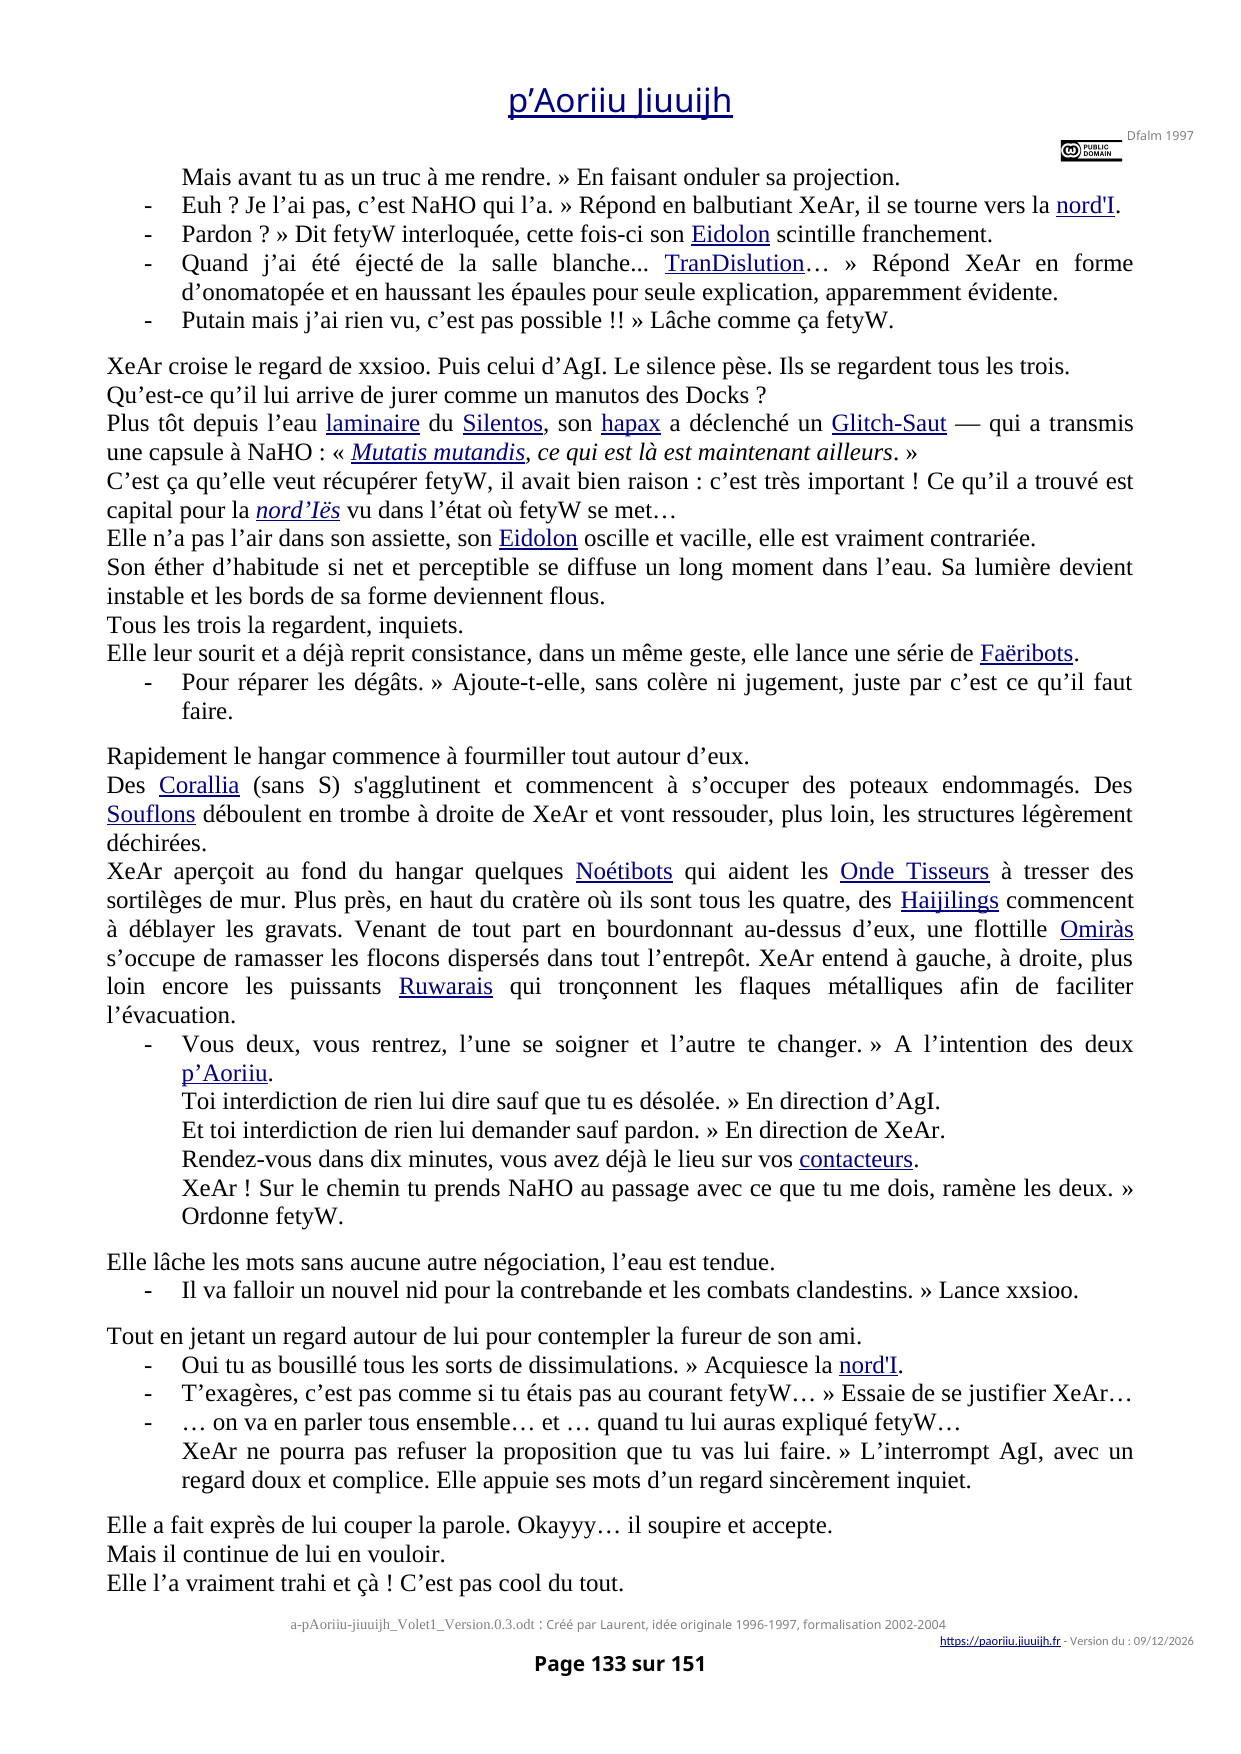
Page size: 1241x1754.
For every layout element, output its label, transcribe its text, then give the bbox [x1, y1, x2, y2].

text Elle a fait exprès de lui couper la parole. Okayyy… il soupire et accepte. [106, 1510, 1134, 1539]
text Tous les trois la regardent, inquiets. [106, 610, 1134, 638]
list … on va en parler tous ensemble… et … quand tu lui auras expliqué fetyW… [144, 1407, 1134, 1436]
list Toi interdiction de rien lui dire sauf que tu es désolée. » En direction d’AgI. [181, 1086, 1134, 1115]
text Plus tôt depuis l’eau laminaire du Silentos, son hapax a déclenché un Glitch-Saut — qui a transmis une capsule à NaHO : « Mutatis mutandis, ce qui est là est maintenant ailleurs. » [106, 408, 1134, 466]
text XeAr aperçoit au fond du hangar quelques Noétibots qui aident les Onde Tisseurs à tresser des sortilèges de mur. Plus près, en haut du cratère où ils sont tous les quatre, des Haijilings commencent à déblayer les gravats. Venant de tout part en bourdonnant au-dessus d’eux, une flottille Omiràs s’occupe de ramasser les flocons dispersés dans tout l’entrepôt. XeAr entend à gauche, à droite, plus loin encore les puissants Ruwarais qui tronçonnent les flaques métalliques afin de faciliter l’évacuation. [106, 856, 1134, 1029]
text Elle leur sourit et a déjà reprit consistance, dans un même geste, elle lance une série de Faëribots. [106, 638, 1134, 667]
list XeAr ! Sur le chemin tu prends NaHO au passage avec ce que tu me dois, ramène les deux. » Ordonne fetyW. [181, 1173, 1134, 1230]
list Et toi interdiction de rien lui demander sauf pardon. » En direction de XeAr. [181, 1115, 1134, 1144]
text Elle l’a vraiment trahi et çà ! C’est pas cool du tout. [106, 1568, 1134, 1596]
list T’exagères, c’est pas comme si tu étais pas au courant fetyW… » Essaie de se justifier XeAr… [144, 1378, 1134, 1407]
text Tout en jetant un regard autour de lui pour contempler la fureur de son ami. [106, 1321, 1134, 1350]
text Elle n’a pas l’air dans son assiette, son Eidolon oscille et vacille, elle est vraiment contrariée. [106, 523, 1134, 552]
list Oui tu as bousillé tous les sorts de dissimulations. » Acquiesce la nord'I. [144, 1350, 1134, 1378]
list Vous deux, vous rentrez, l’une se soigner et l’autre te changer. » A l’intention des deux p’Aoriiu. [144, 1029, 1134, 1086]
list XeAr ne pourra pas refuser la proposition que tu vas lui faire. » L’interrompt AgI, avec un regard doux et complice. Elle appuie ses mots d’un regard sincèrement inquiet. [181, 1436, 1134, 1493]
list Quand j’ai été éjecté de la salle blanche... TranDislution… » Répond XeAr en forme d’onomatopée et en haussant les épaules pour seule explication, apparemment évidente. [144, 248, 1134, 306]
text Qu’est-ce qu’il lui arrive de jurer comme un manutos des Docks ? [106, 380, 1134, 408]
list Mais avant tu as un truc à me rendre. » En faisant onduler sa projection. [181, 162, 1134, 191]
list Il va falloir un nouvel nid pour la contrebande et les combats clandestins. » Lance xxsioo. [144, 1276, 1134, 1304]
text XeAr croise le regard de xxsioo. Puis celui d’AgI. Le silence pèse. Ils se regardent tous les trois. [106, 351, 1134, 380]
list Rendez-vous dans dix minutes, vous avez déjà le lieu sur vos contacteurs. [181, 1144, 1134, 1173]
list Euh ? Je l’ai pas, c’est NaHO qui l’a. » Répond en balbutiant XeAr, il se tourne vers la nord'I. [144, 191, 1134, 219]
list Pour réparer les dégâts. » Ajoute-t-elle, sans colère ni jugement, juste par c’est ce qu’il faut faire. [144, 667, 1134, 725]
text Son éther d’habitude si net et perceptible se diffuse un long moment dans l’eau. Sa lumière devient instable et les bords de sa forme deviennent flous. [106, 552, 1134, 610]
list Pardon ? » Dit fetyW interloquée, cette fois-ci son Eidolon scintille franchement. [144, 219, 1134, 248]
text Elle lâche les mots sans aucune autre négociation, l’eau est tendue. [106, 1247, 1134, 1276]
text Des Corallia (sans S) s'agglutinent et commencent à s’occuper des poteaux endommagés. Des Souflons déboulent en trombe à droite de XeAr et vont ressouder, plus loin, les structures légèrement déchirées. [106, 770, 1134, 856]
text Rapidement le hangar commence à fourmiller tout autour d’eux. [106, 741, 1134, 770]
text C’est ça qu’elle veut récupérer fetyW, il avait bien raison : c’est très important ! Ce qu’il a trouvé est capital pour la nord’Iës vu dans l’état où fetyW se met… [106, 466, 1134, 523]
list Putain mais j’ai rien vu, c’est pas possible !! » Lâche comme ça fetyW. [144, 306, 1134, 334]
text Mais il continue de lui en vouloir. [106, 1539, 1134, 1568]
